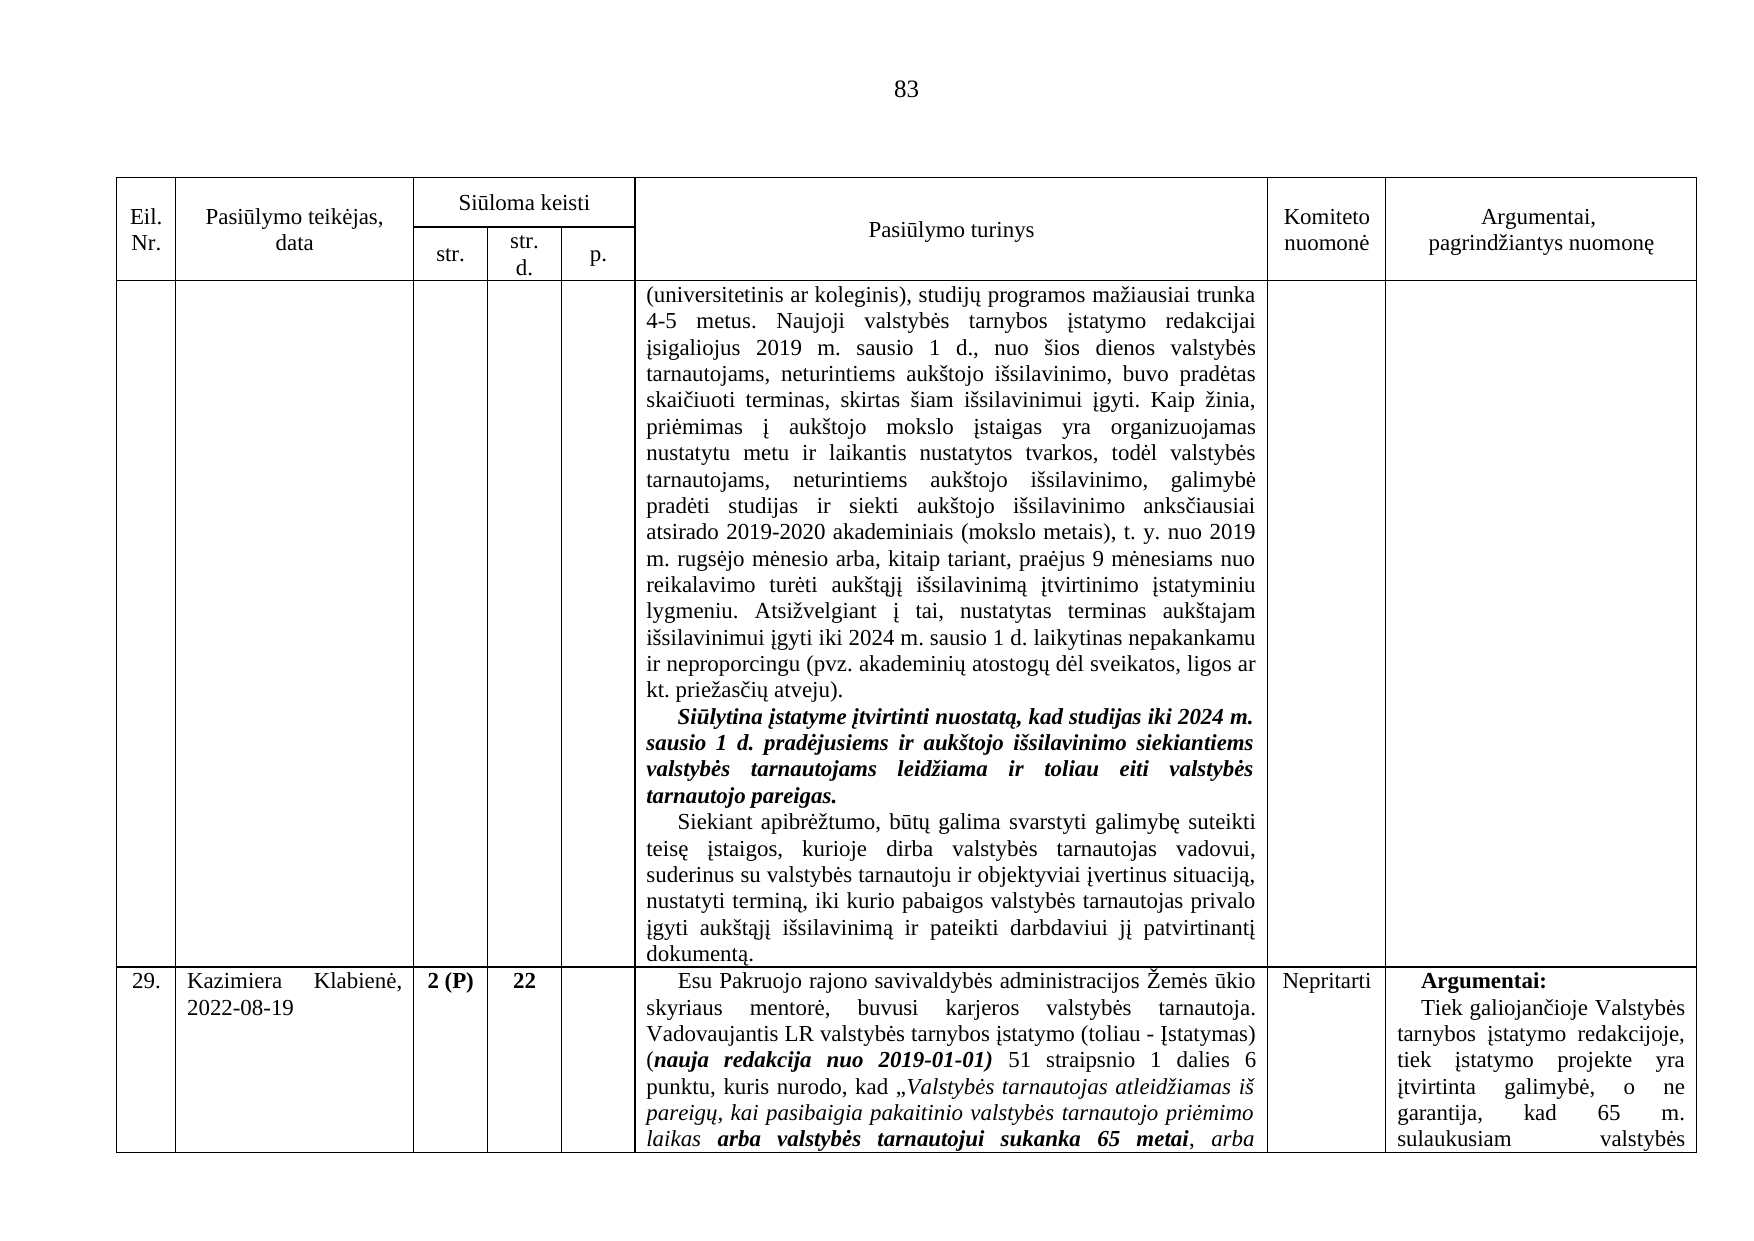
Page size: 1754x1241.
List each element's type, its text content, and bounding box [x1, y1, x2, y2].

table_cell Kazimiera Klabienė, 2022-08-19 [176, 968, 413, 1152]
table_cell str. [414, 228, 487, 280]
table_cell [488, 281, 561, 966]
table_cell Argumentai: Tiek galiojančioje Valstybės tarnybos įstatymo redakcijoje, tiek įstatymo projekte yra įtvirtinta galimybė, o ne garantija, kad 65 m. sulaukusiam valstybės [1386, 968, 1696, 1152]
table_header Pasiūlymo turinys [636, 178, 1267, 280]
table_header Siūloma keisti [414, 178, 634, 226]
table_header Pasiūlymo teikėjas, data [176, 178, 413, 280]
table_cell str. d. [488, 228, 561, 280]
table_cell p. [562, 228, 634, 280]
table_cell 29. [117, 968, 175, 1152]
table_cell Esu Pakruojo rajono savivaldybės administracijos Žemės ūkio skyriaus mentorė, buvusi karjeros valstybės tarnautoja. Vadovaujantis LR valstybės tarnybos įstatymo (toliau - Įstatymas) (nauja redakcija nuo 2019-01-01) 51 straipsnio 1 dalies 6 punktu, kuris nurodo, kad „Valstybės tarnautojas atleidžiamas iš pareigų, kai pasibaigia pakaitinio valstybės tarnautojo priėmimo laikas arba valstybės tarnautojui sukanka 65 metai, arba [636, 968, 1267, 1152]
table_header Argumentai, pagrindžiantys nuomonę [1386, 178, 1696, 280]
table_cell [176, 281, 413, 966]
table_header Eil. Nr. [117, 178, 175, 280]
table_cell [562, 281, 634, 966]
table_cell [117, 281, 175, 966]
table_cell [414, 281, 487, 966]
table_cell [1386, 281, 1696, 966]
table_header Komiteto nuomonė [1268, 178, 1385, 280]
table_cell (universitetinis ar koleginis), studijų programos mažiausiai trunka 4-5 metus. Naujoji valstybės tarnybos įstatymo redakcijai įsigaliojus 2019 m. sausio 1 d., nuo šios dienos valstybės tarnautojams, neturintiems aukštojo išsilavinimo, buvo pradėtas skaičiuoti terminas, skirtas šiam išsilavinimui įgyti. Kaip žinia, priėmimas į aukštojo mokslo įstaigas yra organizuojamas nustatytu metu ir laikantis nustatytos tvarkos, todėl valstybės tarnautojams, neturintiems aukštojo išsilavinimo, galimybė pradėti studijas ir siekti aukštojo išsilavinimo anksčiausiai atsirado 2019-2020 akademiniais (mokslo metais), t. y. nuo 2019 m. rugsėjo mėnesio arba, kitaip tariant, praėjus 9 mėnesiams nuo reikalavimo turėti aukštąjį išsilavinimą įtvirtinimo įstatyminiu lygmeniu. Atsižvelgiant į tai, nustatytas terminas aukštajam išsilavinimui įgyti iki 2024 m. sausio 1 d. laikytinas nepakankamu ir neproporcingu (pvz. akademinių atostogų dėl sveikatos, ligos ar kt. priežasčių atveju). Siūlytina įstatyme įtvirtinti nuostatą, kad studijas iki 2024 m. sausio 1 d. pradėjusiems ir aukštojo išsilavinimo siekiantiems valstybės tarnautojams leidžiama ir toliau eiti valstybės tarnautojo pareigas. Siekiant apibrėžtumo, būtų galima svarstyti galimybę suteikti teisę įstaigos, kurioje dirba valstybės tarnautojas vadovui, suderinus su valstybės tarnautoju ir objektyviai įvertinus situaciją, nustatyti terminą, iki kurio pabaigos valstybės tarnautojas privalo įgyti aukštąjį išsilavinimą ir pateikti darbdaviui jį patvirtinantį dokumentą. [636, 281, 1267, 966]
table_cell [1268, 281, 1385, 966]
table_cell 2 (P) [414, 968, 487, 1152]
table_cell Nepritarti [1268, 968, 1385, 1152]
table_cell [562, 968, 634, 1152]
table_cell 22 [488, 968, 561, 1152]
